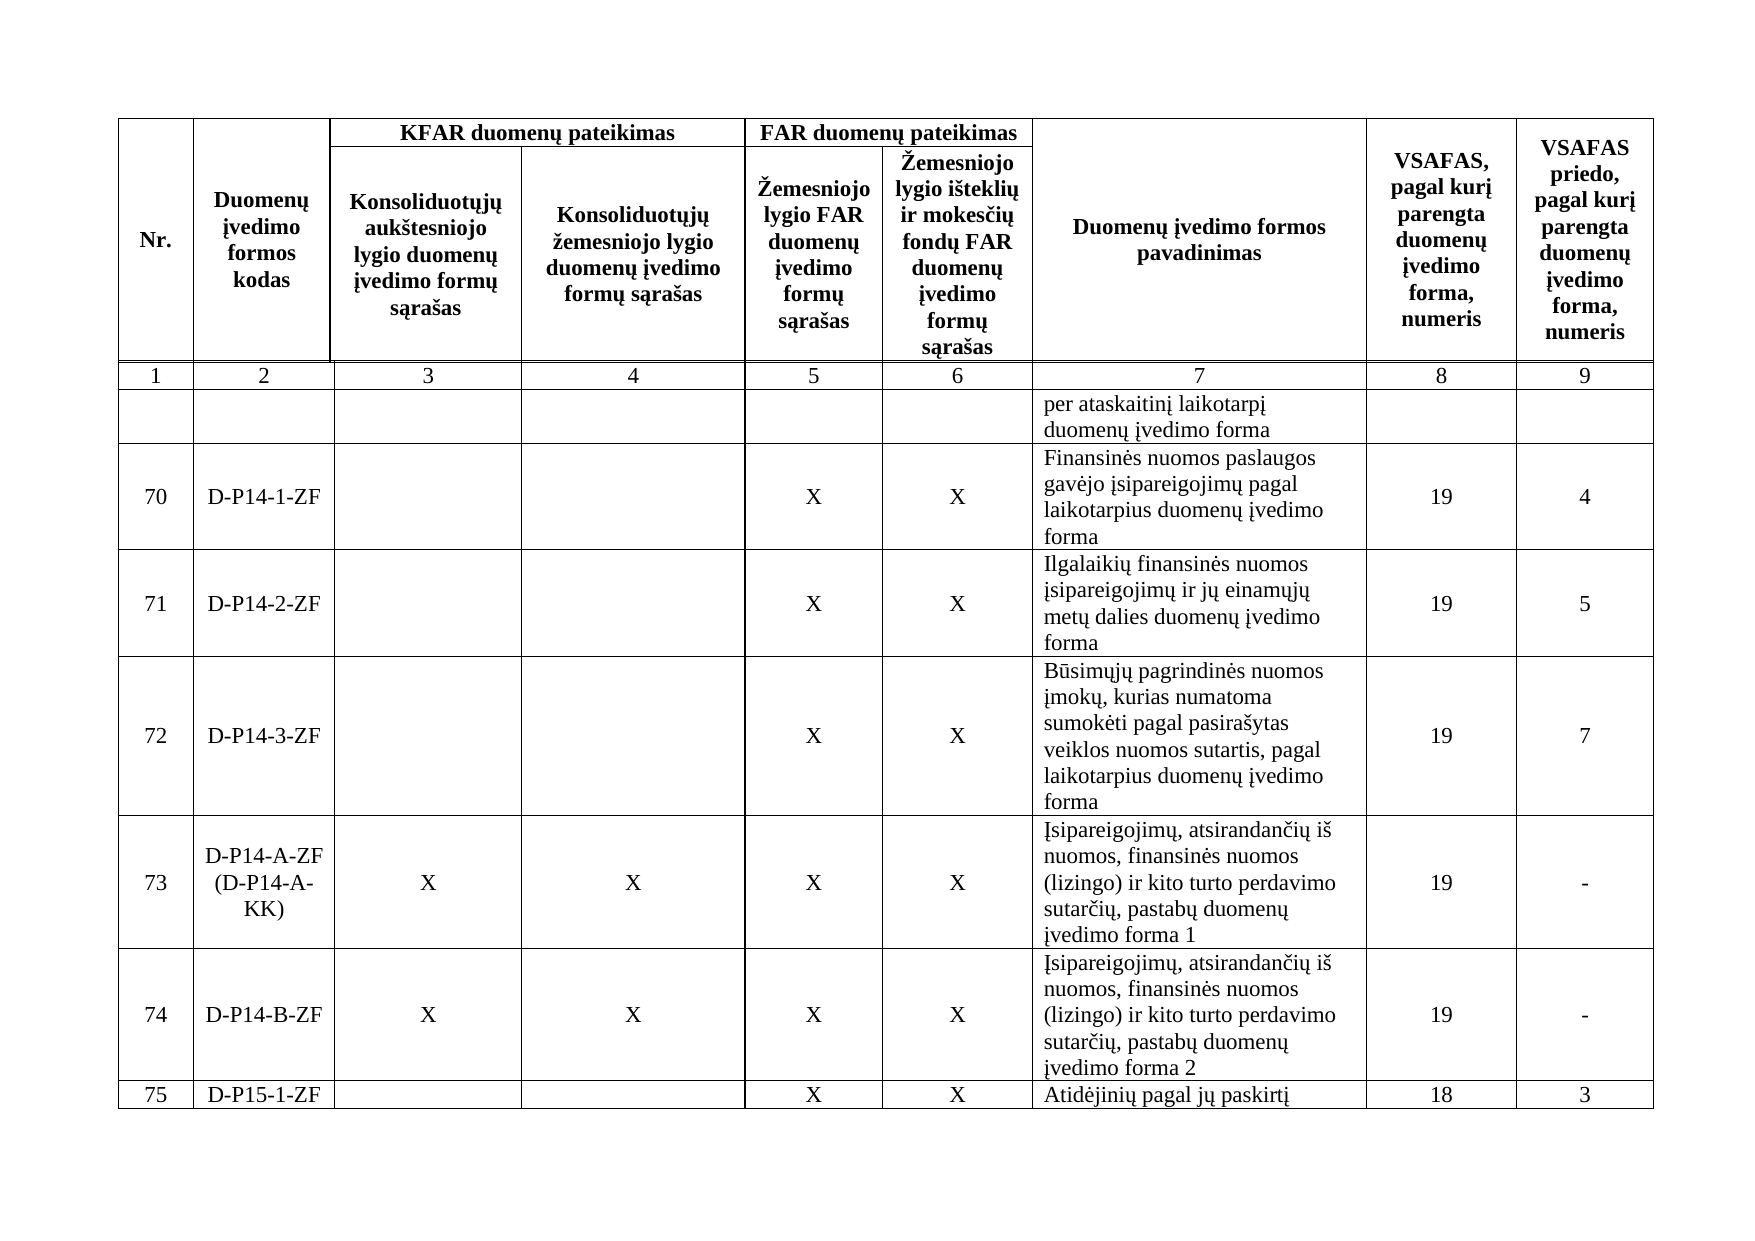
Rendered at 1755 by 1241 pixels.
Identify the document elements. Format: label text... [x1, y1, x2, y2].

table_cell 8 [1367, 363, 1516, 389]
table_cell X [746, 550, 882, 656]
table_cell - [1517, 949, 1653, 1080]
table_cell 5 [746, 363, 882, 389]
table_cell Būsimųjų pagrindinės nuomos įmokų, kurias numatoma sumokėti pagal pasirašytas veiklos nuomos sutartis, pagal laikotarpius duomenų įvedimo forma [1033, 657, 1366, 815]
table_cell 19 [1367, 444, 1516, 549]
table_cell 71 [119, 550, 193, 656]
table_cell 70 [119, 444, 193, 549]
table_header VSAFAS priedo, pagal kurį parengta duomenų įvedimo forma, numeris [1517, 119, 1653, 359]
table_cell 9 [1517, 363, 1653, 389]
table_cell X [883, 444, 1032, 549]
table_cell X [335, 816, 521, 948]
table_header KFAR duomenų pateikimas [331, 119, 744, 146]
table_cell 2 [194, 363, 334, 389]
table_cell 18 [1367, 1081, 1516, 1108]
table_cell [335, 657, 521, 815]
table_header VSAFAS, pagal kurį parengta duomenų įvedimo forma, numeris [1367, 119, 1516, 359]
table_cell [335, 1081, 521, 1108]
table_cell Įsipareigojimų, atsirandančių iš nuomos, finansinės nuomos (lizingo) ir kito turto perdavimo sutarčių, pastabų duomenų įvedimo forma 1 [1033, 816, 1366, 948]
table_header Nr. [119, 119, 193, 359]
table_cell [522, 1081, 744, 1108]
table_cell [883, 390, 1032, 443]
table_cell D-P15-1-ZF [194, 1081, 334, 1108]
table_cell Įsipareigojimų, atsirandančių iš nuomos, finansinės nuomos (lizingo) ir kito turto perdavimo sutarčių, pastabų duomenų įvedimo forma 2 [1033, 949, 1366, 1080]
table_cell 3 [1517, 1081, 1653, 1108]
table_cell X [883, 1081, 1032, 1108]
table_cell X [746, 657, 882, 815]
table_cell Žemesniojo lygio FAR duomenų įvedimo formų sąrašas [746, 147, 882, 359]
table_cell X [522, 949, 744, 1080]
table_header FAR duomenų pateikimas [746, 119, 1032, 146]
table_cell X [883, 657, 1032, 815]
table_cell [522, 657, 744, 815]
table_cell [746, 390, 882, 443]
table_cell Ilgalaikių finansinės nuomos įsipareigojimų ir jų einamųjų metų dalies duomenų įvedimo forma [1033, 550, 1366, 656]
table_cell 72 [119, 657, 193, 815]
table_cell Atidėjinių pagal jų paskirtį [1033, 1081, 1366, 1108]
table_cell X [883, 816, 1032, 948]
table_cell X [746, 816, 882, 948]
table_cell X [522, 816, 744, 948]
table_cell 73 [119, 816, 193, 948]
table_cell 7 [1033, 363, 1366, 389]
table_cell per ataskaitinį laikotarpį duomenų įvedimo forma [1033, 390, 1366, 443]
table_cell X [746, 444, 882, 549]
table_cell D-P14-B-ZF [194, 949, 334, 1080]
table_cell 7 [1517, 657, 1653, 815]
table_cell D-P14-1-ZF [194, 444, 334, 549]
table_cell [335, 390, 521, 443]
table_cell [522, 444, 744, 549]
table_cell 74 [119, 949, 193, 1080]
table_cell Žemesniojo lygio išteklių ir mokesčių fondų FAR duomenų įvedimo formų sąrašas [883, 147, 1032, 359]
table_cell [335, 444, 521, 549]
table_cell X [335, 949, 521, 1080]
table_cell 4 [1517, 444, 1653, 549]
table_cell [522, 390, 744, 443]
table_cell X [883, 949, 1032, 1080]
table_cell 3 [335, 363, 521, 389]
table_cell 19 [1367, 657, 1516, 815]
table_cell - [1517, 816, 1653, 948]
table_cell D-P14-3-ZF [194, 657, 334, 815]
table_cell X [746, 1081, 882, 1108]
table_header Duomenų įvedimo formos pavadinimas [1033, 119, 1366, 359]
table_cell Konsoliduotųjų žemesniojo lygio duomenų įvedimo formų sąrašas [522, 147, 744, 359]
table_cell [194, 390, 334, 443]
table_cell [119, 390, 193, 443]
table_cell [335, 550, 521, 656]
table_cell 5 [1517, 550, 1653, 656]
table_cell 1 [119, 363, 193, 389]
table_cell - [1517, 390, 1653, 443]
table_cell Konsoliduotųjų aukštesniojo lygio duomenų įvedimo formų sąrašas [331, 147, 521, 359]
table_cell D-P14-2-ZF [194, 550, 334, 656]
table_cell 75 [119, 1081, 193, 1108]
table_cell X [746, 949, 882, 1080]
table_cell 4 [522, 363, 744, 389]
table_cell Finansinės nuomos paslaugos gavėjo įsipareigojimų pagal laikotarpius duomenų įvedimo forma [1033, 444, 1366, 549]
table_cell [522, 550, 744, 656]
table_cell 19 [1367, 949, 1516, 1080]
table_cell 6 [883, 363, 1032, 389]
table_cell X [883, 550, 1032, 656]
table_cell 19 [1367, 816, 1516, 948]
table_header Duomenų įvedimo formos kodas [194, 119, 329, 359]
table_cell [1367, 390, 1516, 443]
table_cell D-P14-A-ZF (D-P14-A-KK) [194, 816, 334, 948]
table_cell 19 [1367, 550, 1516, 656]
